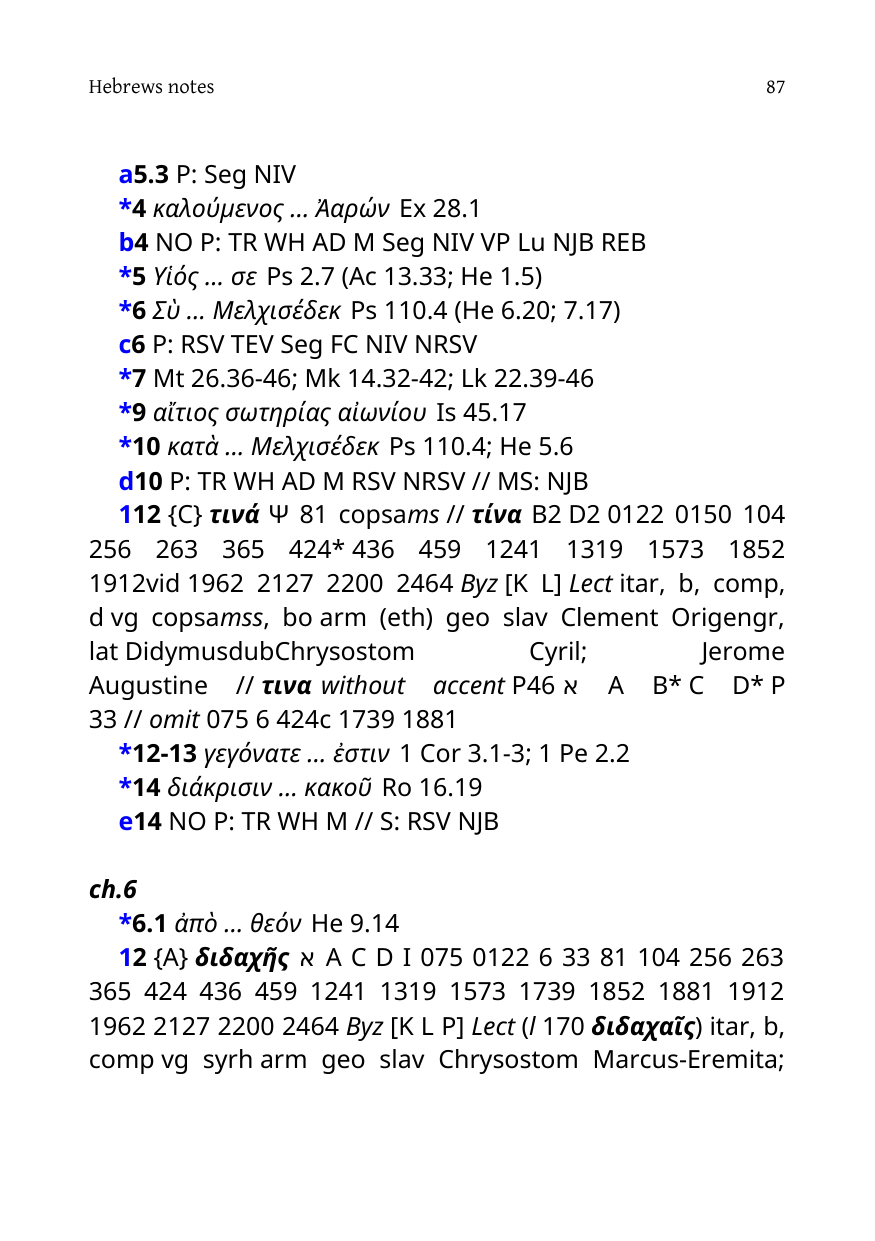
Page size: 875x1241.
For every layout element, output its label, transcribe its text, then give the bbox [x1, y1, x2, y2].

text *7 Mt 26.36-46; Mk 14.32-42; Lk 22.39-46 [89, 361, 785, 395]
text c6 P: RSV TEV Seg FC NIV NRSV [89, 327, 785, 361]
subtitle ch.6 [89, 872, 771, 906]
text 112 {C} τινά Ψ 81 copsams // τίνα B2 D2 0122 0150 104 256 263 365 424* 436 459 1241 1319 1573 1852 1912vid 1962 2127 2200 2464 Byz [K L] Lect itar, b, comp, d vg copsamss, bo arm (eth) geo slav Clement Origengr, lat DidymusdubChrysostom Cyril; Jerome Augustine // τινα without accent P46 א A B* C D* P 33 // omit 075 6 424c 1739 1881 [89, 497, 785, 736]
text *9 αἴτιος σωτηρίας αἰωνίου Is 45.17 [89, 395, 785, 429]
text *12-13 γεγόνατε … ἐστιν 1 Cor 3.1-3; 1 Pe 2.2 [89, 736, 785, 770]
text a5.3 P: Seg NIV [89, 157, 785, 191]
text *6.1 ἀπὸ … θεόν He 9.14 [89, 906, 785, 940]
text e14 NO P: TR WH M // S: RSV NJB [89, 804, 785, 838]
text *6 Σὺ … Μελχισέδεκ Ps 110.4 (He 6.20; 7.17) [89, 293, 785, 327]
text *14 διάκρισιν … κακοῦ Ro 16.19 [89, 770, 785, 804]
text *5 Υἱός … σε Ps 2.7 (Ac 13.33; He 1.5) [89, 259, 785, 293]
text d10 P: TR WH AD M RSV NRSV // MS: NJB [89, 463, 785, 497]
text *4 καλούμενος … Ἀαρών Ex 28.1 [89, 191, 785, 225]
text b4 NO P: TR WH AD M Seg NIV VP Lu NJB REB [89, 225, 785, 259]
text *10 κατὰ … Μελχισέδεκ Ps 110.4; He 5.6 [89, 429, 785, 463]
text 12 {A} διδαχῆς א A C D I 075 0122 6 33 81 104 256 263 365 424 436 459 1241 1319 1573 1739 1852 1881 1912 1962 2127 2200 2464 Byz [K L P] Lect (l 170 διδαχαῖς) itar, b, comp vg syrh arm geo slav Chrysostom Marcus-Eremita; [89, 940, 785, 1076]
